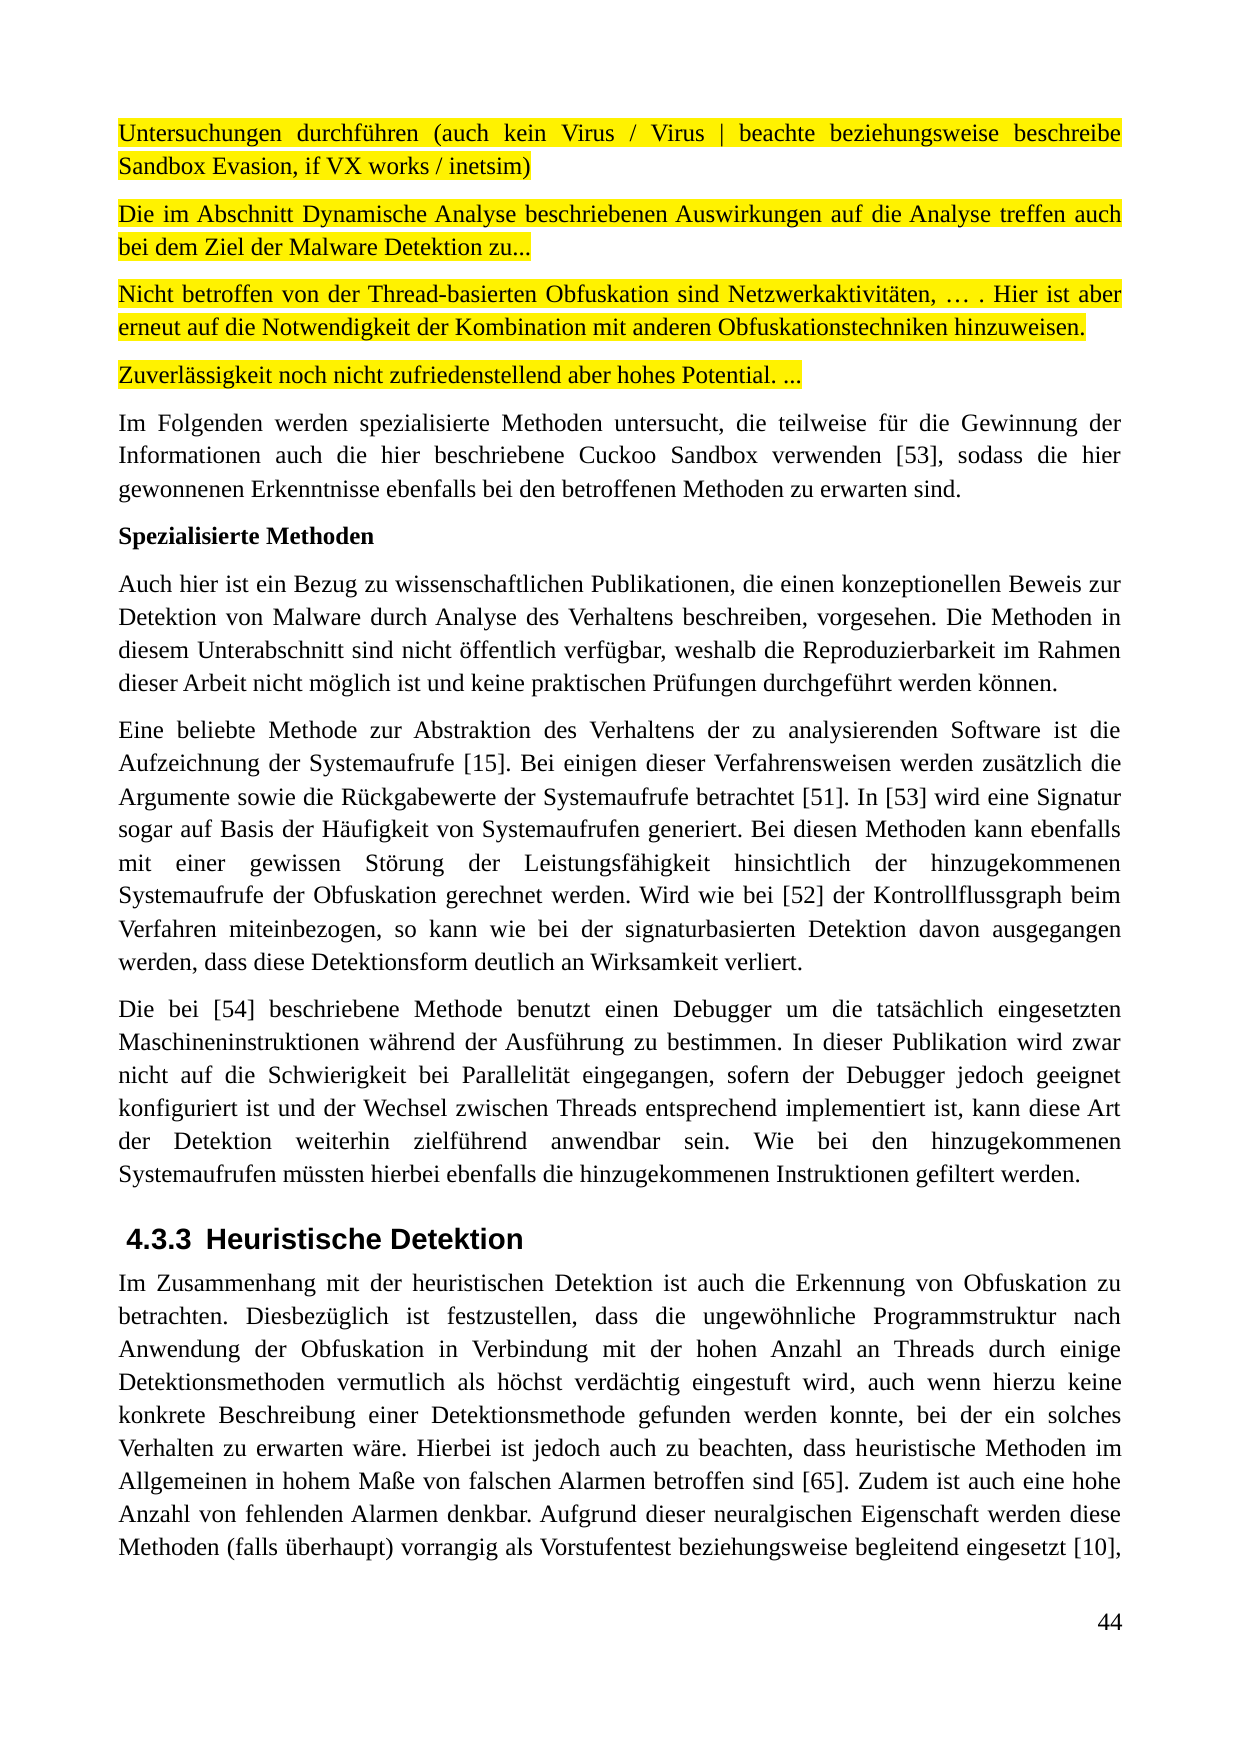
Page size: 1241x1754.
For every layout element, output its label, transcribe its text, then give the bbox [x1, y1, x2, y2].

text Auch hier ist ein Bezug zu wissenschaftlichen Publikationen, die einen konzeptionellen Beweis zur Detektion von Malware durch Analyse des Verhaltens beschreiben, vorgesehen. Die Methoden in diesem Unterabschnitt sind nicht öffentlich verfügbar, weshalb die Reproduzierbarkeit im Rahmen dieser Arbeit nicht möglich ist und keine praktischen Prüfungen durchgeführt werden können. [118, 569, 1122, 697]
text Die bei [54] beschriebene Methode benutzt einen Debugger um die tatsächlich eingesetzten Maschineninstruktionen während der Ausführung zu bestimmen. In dieser Publikation wird zwar nicht auf die Schwierigkeit bei Parallelität eingegangen, sofern der Debugger jedoch geeignet konfiguriert ist und der Wechsel zwischen Threads entsprechend implementiert ist, kann diese Art der Detektion weiterhin zielführend anwendbar sein. Wie bei den hinzugekommenen Systemaufrufen müssten hierbei ebenfalls die hinzugekommenen Instruktionen gefiltert werden. [118, 994, 1122, 1188]
text Spezialisierte Methoden [118, 521, 1122, 550]
text Zuverlässigkeit noch nicht zufriedenstellend aber hohes Potential. ... [118, 360, 1122, 389]
text Im Folgenden werden spezialisierte Methoden untersucht, die teilweise für die Gewinnung der Informationen auch die hier beschriebene Cuckoo Sandbox verwenden [53], sodass die hier gewonnenen Erkenntnisse ebenfalls bei den betroffenen Methoden zu erwarten sind. [118, 408, 1122, 502]
text Eine beliebte Methode zur Abstraktion des Verhaltens der zu analysierenden Software ist die Aufzeichnung der Systemaufrufe [15]. Bei einigen dieser Verfahrensweisen werden zusätzlich die Argumente sowie die Rückgabewerte der Systemaufrufe betrachtet [51]. In [53] wird eine Signatur sogar auf Basis der Häufigkeit von Systemaufrufen generiert. Bei diesen Methoden kann ebenfalls mit einer gewissen Störung der Leistungsfähigkeit hinsichtlich der hinzugekommenen Systemaufrufe der Obfuskation gerechnet werden. Wird wie bei [52] der Kontrollflussgraph beim Verfahren miteinbezogen, so kann wie bei der signaturbasierten Detektion davon ausgegangen werden, dass diese Detektionsform deutlich an Wirksamkeit verliert. [118, 716, 1122, 975]
text Die im Abschnitt Dynamische Analyse beschriebenen Auswirkungen auf die Analyse treffen auch bei dem Ziel der Malware Detektion zu... [118, 199, 1122, 261]
text Nicht betroffen von der Thread-basierten Obfuskation sind Netzwerkaktivitäten, … . Hier ist aber erneut auf die Notwendigkeit der Kombination mit anderen Obfuskationstechniken hinzuweisen. [118, 279, 1122, 341]
text Untersuchungen durchführen (auch kein Virus / Virus | beachte beziehungsweise beschreibe Sandbox Evasion, if VX works / inetsim) [118, 118, 1122, 180]
subtitle Heuristische Detektion [118, 1222, 1122, 1255]
text Im Zusammenhang mit der heuristischen Detektion ist auch die Erkennung von Obfuskation zu betrachten. Diesbezüglich ist festzustellen, dass die ungewöhnliche Programmstruktur nach Anwendung der Obfuskation in Verbindung mit der hohen Anzahl an Threads durch einige Detektionsmethoden vermutlich als höchst verdächtig eingestuft wird, auch wenn hierzu keine konkrete Beschreibung einer Detektionsmethode gefunden werden konnte, bei der ein solches Verhalten zu erwarten wäre. Hierbei ist jedoch auch zu beachten, dass heuristische Methoden im Allgemeinen in hohem Maße von falschen Alarmen betroffen sind [65]. Zudem ist auch eine hohe Anzahl von fehlenden Alarmen denkbar. Aufgrund dieser neuralgischen Eigenschaft werden diese Methoden (falls überhaupt) vorrangig als Vorstufentest beziehungsweise begleitend eingesetzt [10], [118, 1268, 1122, 1561]
